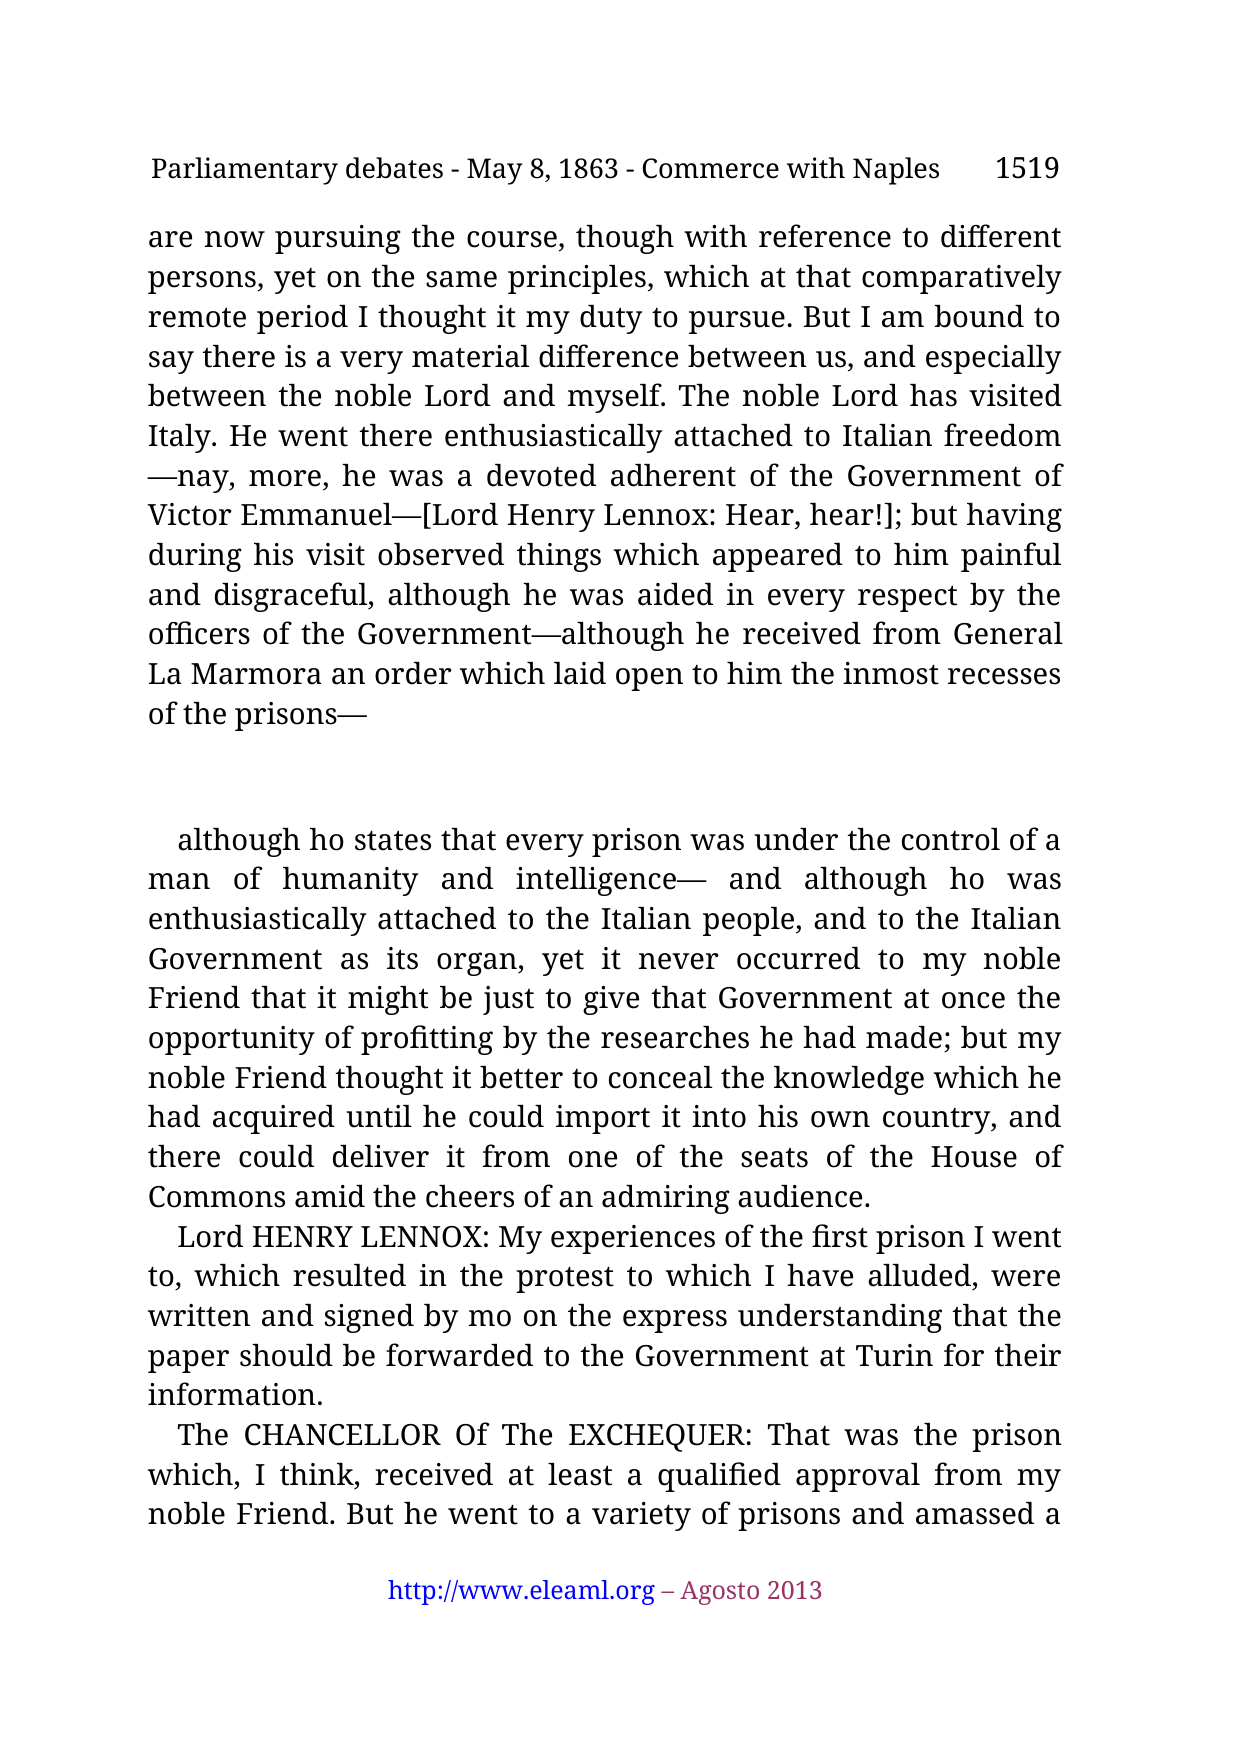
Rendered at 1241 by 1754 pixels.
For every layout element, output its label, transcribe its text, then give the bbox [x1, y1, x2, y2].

text Lord HENRY LENNOX: My experiences of the first prison I went to, which resulted in the protest to which I have alluded, were written and signed by mo on the express understanding that the paper should be forwarded to the Government at Turin for their information. [148, 1216, 1063, 1414]
text The CHANCELLOR Of The EXCHEQUER: That was the prison which, I think, received at least a qualified approval from my noble Friend. But he went to a variety of prisons and amassed a [148, 1414, 1063, 1533]
text although ho states that every prison was under the control of a man of humanity and intelligence— and although ho was enthusiastically attached to the Italian people, and to the Italian Government as its organ, yet it never occurred to my noble Friend that it might be just to give that Government at once the opportunity of profitting by the researches he had made; but my noble Friend thought it better to conceal the knowledge which he had acquired until he could import it into his own country, and there could deliver it from one of the seats of the House of Commons amid the cheers of an admiring audience. [148, 819, 1063, 1216]
text are now pursuing the course, though with reference to different persons, yet on the same principles, which at that comparatively remote period I thought it my duty to pursue. But I am bound to say there is a very material difference between us, and especially between the noble Lord and myself. The noble Lord has visited Italy. He went there enthusiastically attached to Italian freedom—nay, more, he was a devoted adherent of the Government of Victor Emmanuel—[Lord Henry Lennox: Hear, hear!]; but having during his visit observed things which appeared to him painful and disgraceful, although he was aided in every respect by the officers of the Government—although he received from General La Marmora an order which laid open to him the inmost recesses of the prisons— [148, 217, 1063, 733]
